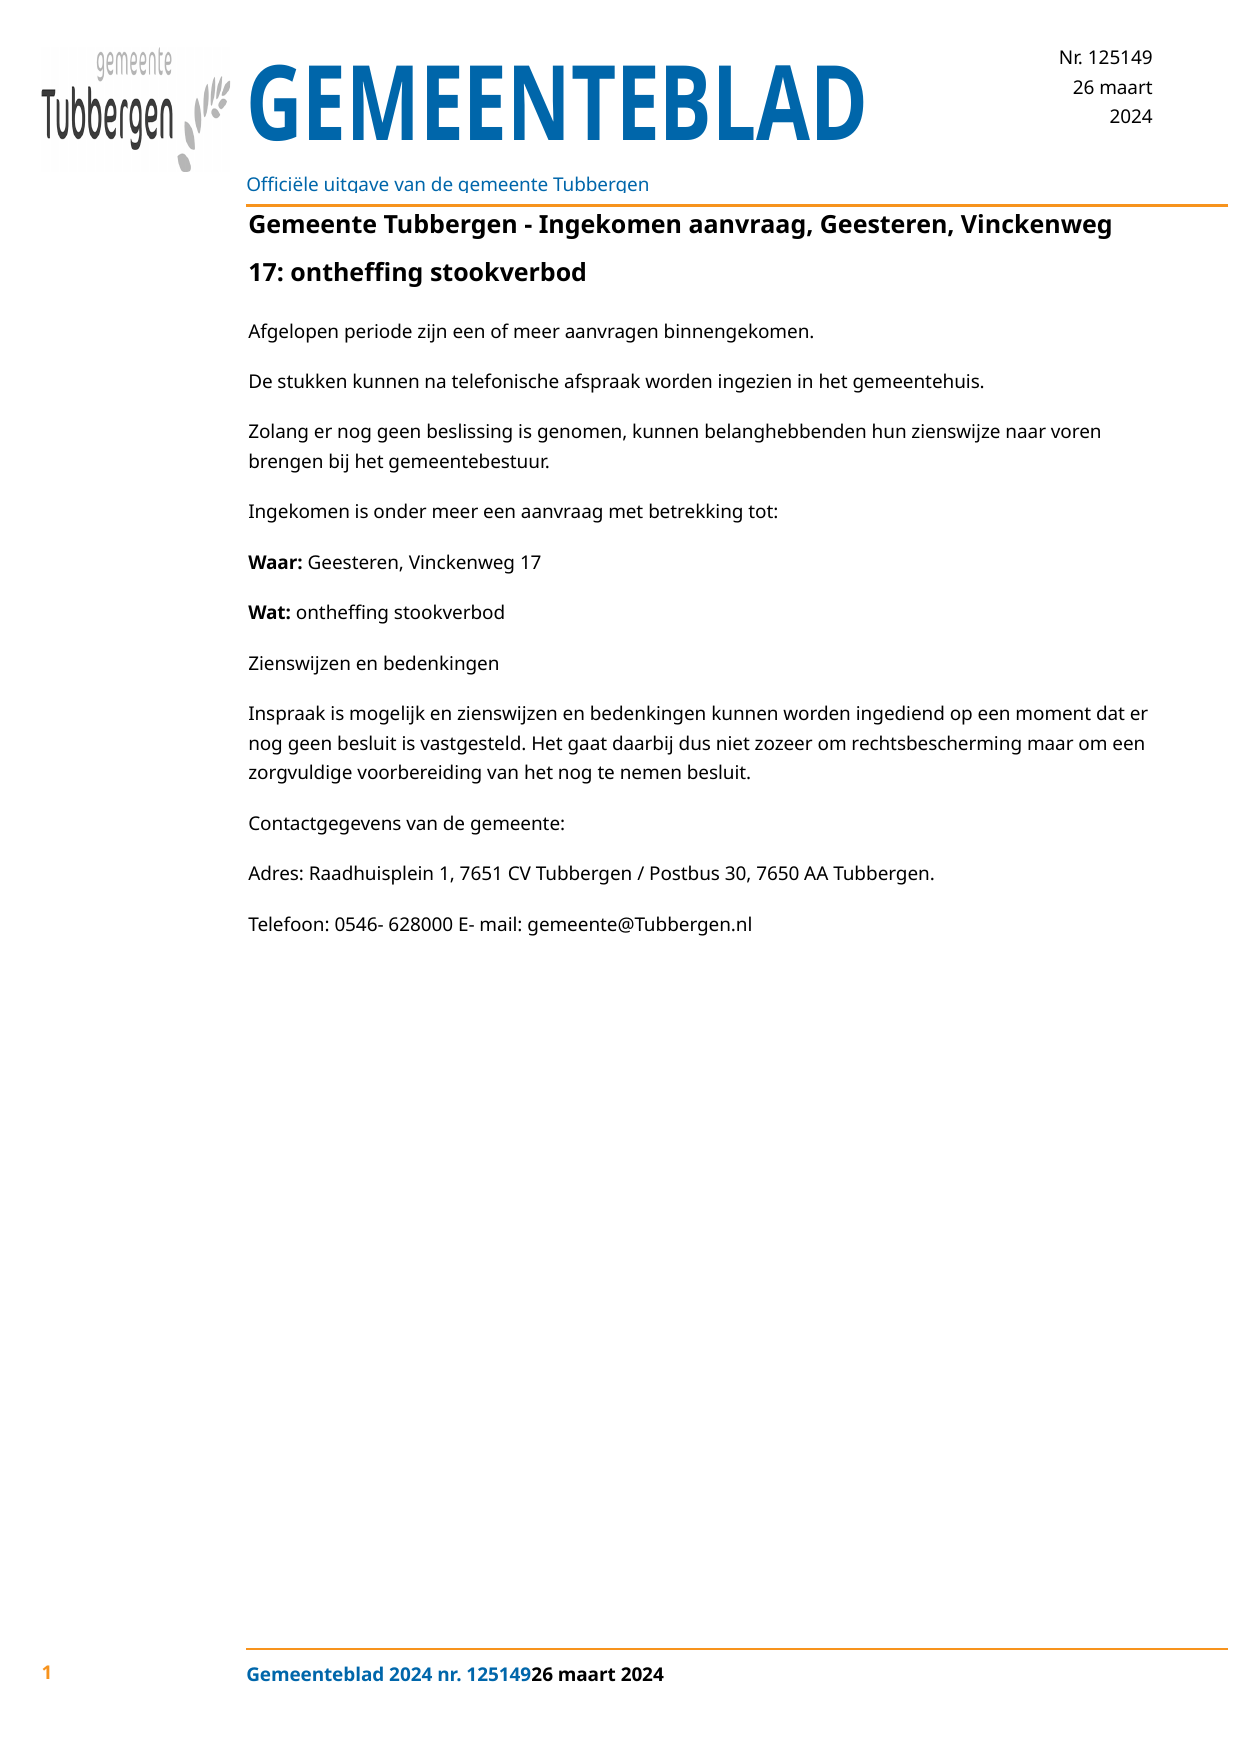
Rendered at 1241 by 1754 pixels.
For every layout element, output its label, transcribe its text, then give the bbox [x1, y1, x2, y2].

text Afgelopen periode zijn een of meer aanvragen binnengekomen. [248, 318, 1152, 344]
text Contactgegevens van de gemeente: [248, 810, 1152, 836]
text Zienswijzen en bedenkingen [248, 650, 1152, 676]
text Zolang er nog geen beslissing is genomen, kunnen belanghebbenden hun zienswijze naar voren brengen bij het gemeentebestuur. [248, 419, 1152, 474]
text Inspraak is mogelijk en zienswijzen en bedenkingen kunnen worden ingediend op een moment dat er nog geen besluit is vastgesteld. Het gaat daarbij dus niet zozeer om rechtsbescherming maar om een zorgvuldige voorbereiding van het nog te nemen besluit. [248, 700, 1152, 785]
text Wat: ontheffing stookverbod [248, 599, 1152, 625]
text Waar: Geesteren, Vinckenweg 17 [248, 549, 1152, 575]
text De stukken kunnen na telefonische afspraak worden ingezien in het gemeentehuis. [248, 368, 1152, 394]
text Ingekomen is onder meer een aanvraag met betrekking tot: [248, 499, 1152, 524]
text Gemeente Tubbergen - Ingekomen aanvraag, Geesteren, Vinckenweg 17: ontheffing stookverbod [248, 207, 1152, 288]
picture [41, 47, 231, 172]
text Telefoon: 0546- 628000 E- mail: gemeente@Tubbergen.nl [248, 911, 1152, 937]
text Adres: Raadhuisplein 1, 7651 CV Tubbergen / Postbus 30, 7650 AA Tubbergen. [248, 860, 1152, 886]
